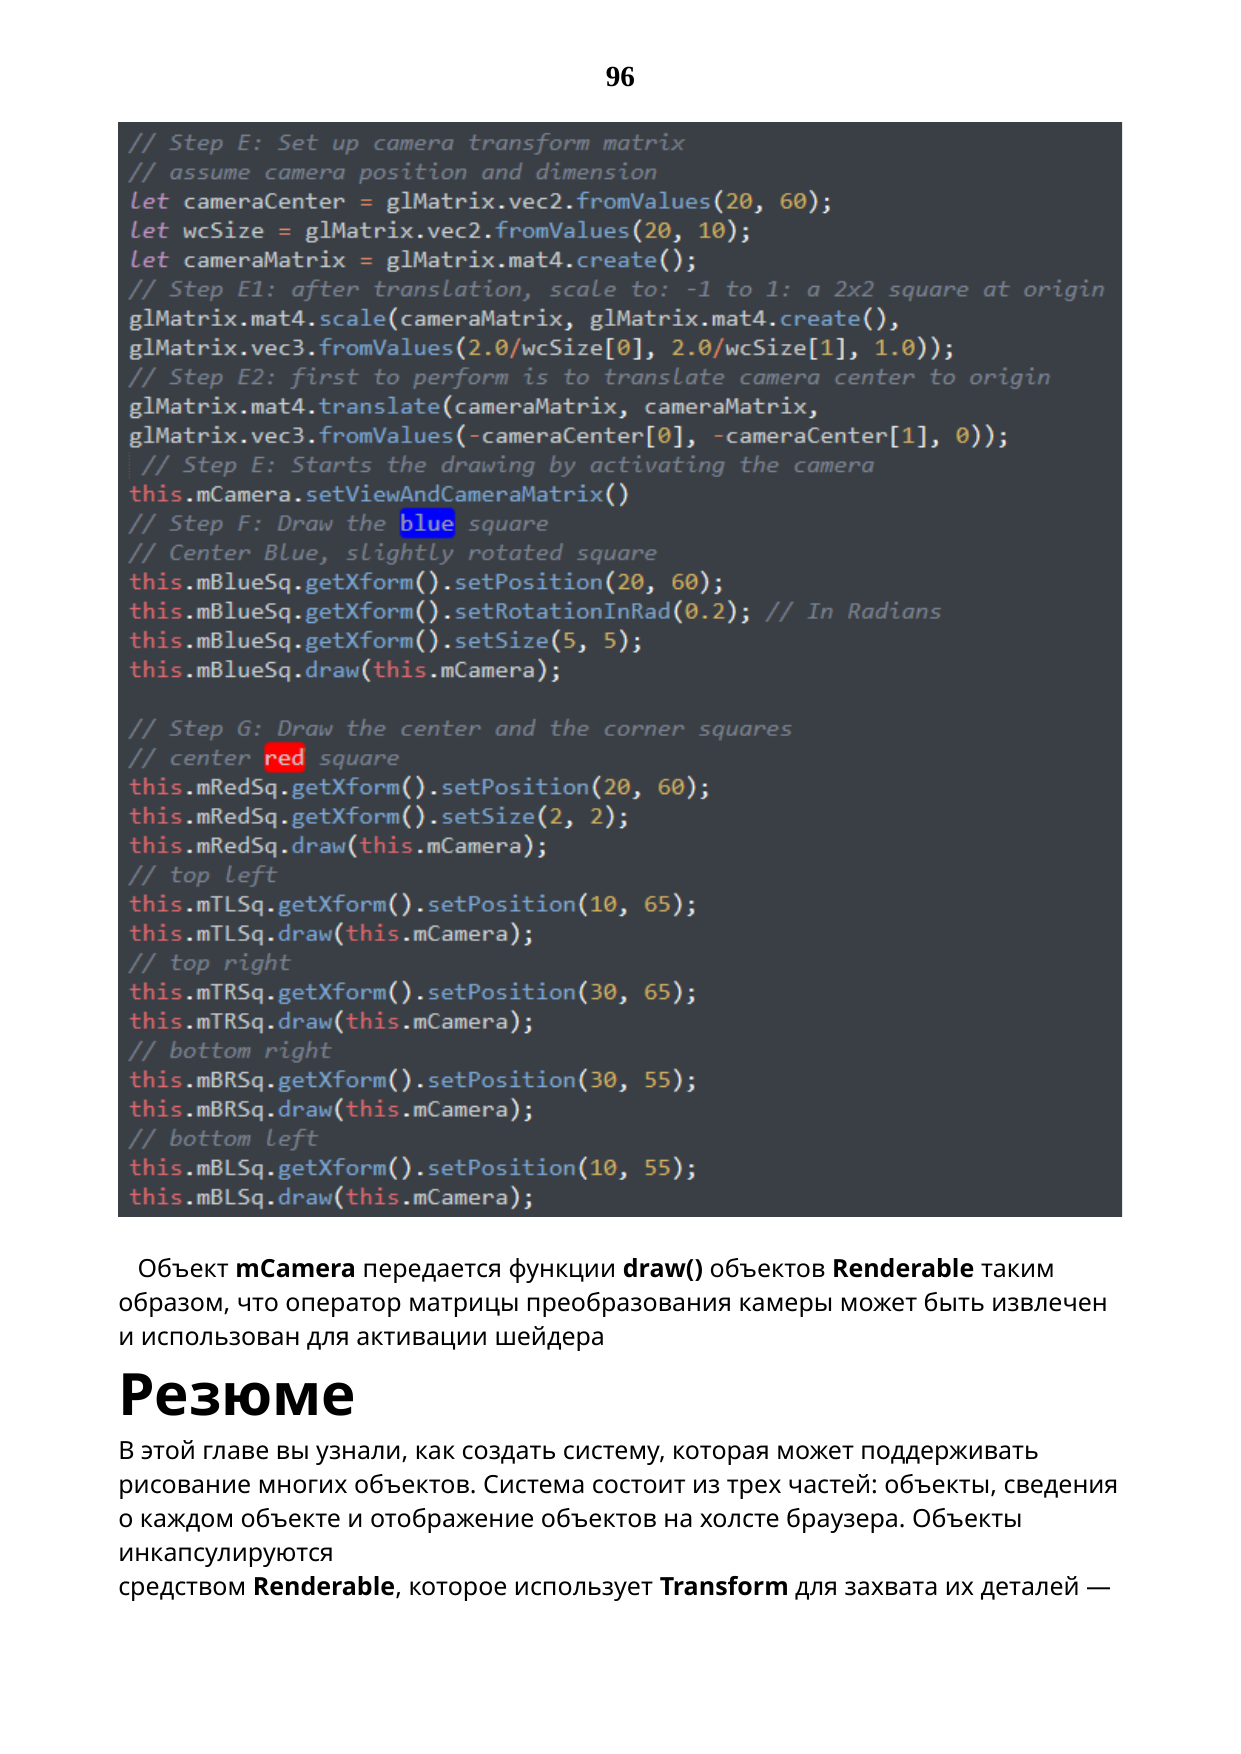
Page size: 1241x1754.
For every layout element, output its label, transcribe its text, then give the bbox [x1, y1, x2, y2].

text образом, что оператор матрицы преобразования камеры может быть извлечен и использован для активации шейдера [118, 1285, 1122, 1353]
text Резюме [118, 1353, 1122, 1433]
text В этой главе вы узнали, как создать систему, которая может поддерживать рисование многих объектов. Система состоит из трех частей: объекты, сведения о каждом объекте и отображение объектов на холсте браузера. Объекты инкапсулируются [118, 1433, 1122, 1569]
picture [118, 122, 1123, 1217]
text средством Renderable, которое использует Transform для захвата их деталей — [118, 1569, 1122, 1603]
text Объект mCamera передается функции draw() объектов Renderable таким [118, 1251, 1122, 1285]
